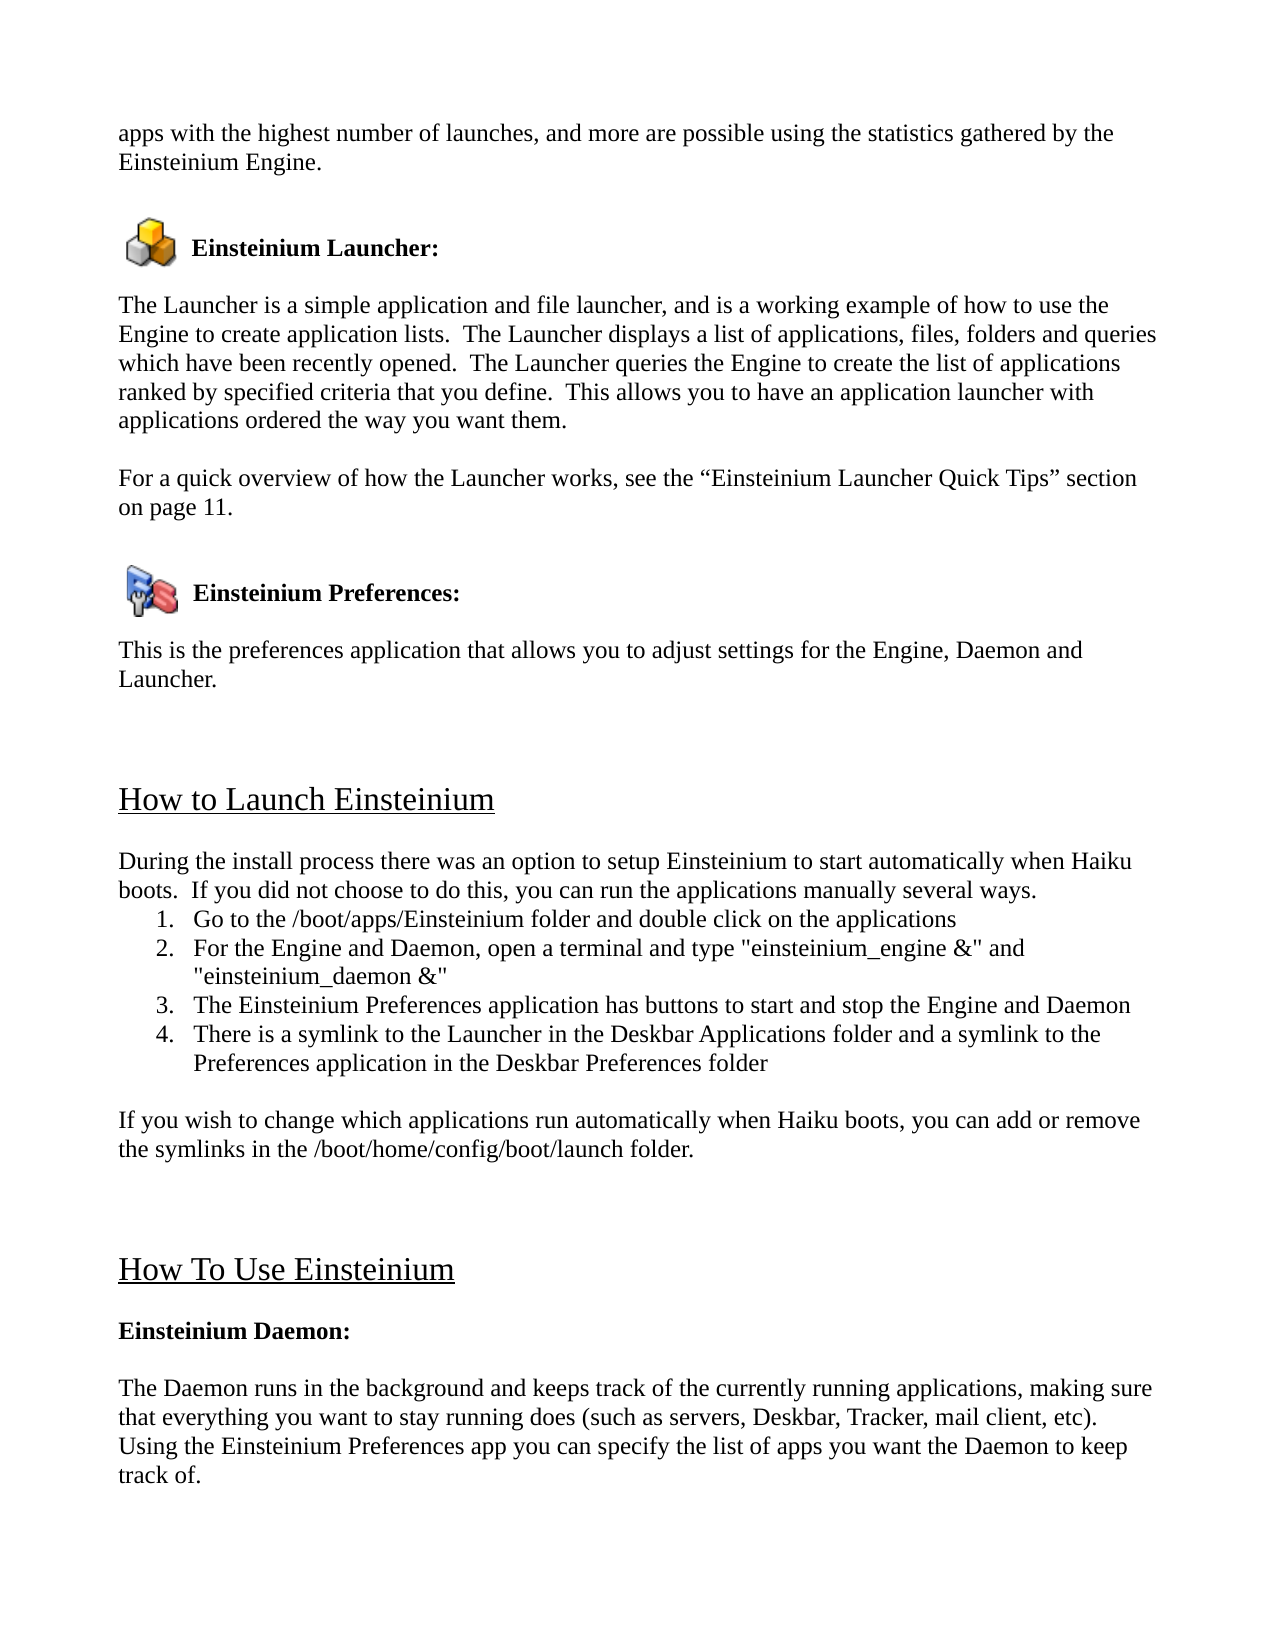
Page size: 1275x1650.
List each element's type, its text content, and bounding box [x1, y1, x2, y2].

text This is the preferences application that allows you to adjust settings for the Engine, Daemon and Launcher. [118, 636, 1157, 693]
text Einsteinium Daemon: [118, 1316, 1157, 1345]
text Einsteinium Preferences: [178, 578, 1157, 607]
list Go to the /boot/apps/Einsteinium folder and double click on the applications [156, 904, 1157, 933]
picture [126, 565, 178, 617]
text The Daemon runs in the background and keeps track of the currently running applications, making sure that everything you want to stay running does (such as servers, Deskbar, Tracker, mail client, etc). Using the Einsteinium Preferences app you can specify the list of apps you want the Daemon to keep track of. [118, 1373, 1157, 1488]
text If you wish to change which applications run automatically when Haiku boots, you can add or remove the symlinks in the /boot/home/config/boot/launch folder. [118, 1105, 1157, 1163]
picture [125, 216, 177, 268]
text During the install process there was an option to setup Einsteinium to start automatically when Haiku boots. If you did not choose to do this, you can run the applications manually several ways. [118, 846, 1157, 904]
list There is a symlink to the Launcher in the Deskbar Applications folder and a symlink to the Preferences application in the Deskbar Preferences folder [156, 1019, 1157, 1076]
text apps with the highest number of launches, and more are possible using the statistics gathered by the Einsteinium Engine. [118, 118, 1157, 176]
text How to Launch Einsteinium [118, 779, 1157, 818]
list The Einsteinium Preferences application has buttons to start and stop the Engine and Daemon [156, 990, 1157, 1019]
text The Launcher is a simple application and file launcher, and is a working example of how to use the Engine to create application lists. The Launcher displays a list of applications, files, folders and queries which have been recently opened. The Launcher queries the Engine to create the list of applications ranked by specified criteria that you define. This allows you to have an application launcher with applications ordered the way you want them. [118, 291, 1157, 434]
list For the Engine and Daemon, open a terminal and type "einsteinium_engine &" and "einsteinium_daemon &" [156, 933, 1157, 990]
text For a quick overview of how the Launcher works, see the “Einsteinium Launcher Quick Tips” section on page 11. [118, 463, 1157, 521]
text Einsteinium Launcher: [177, 233, 1157, 262]
text How To Use Einsteinium [118, 1249, 1157, 1287]
